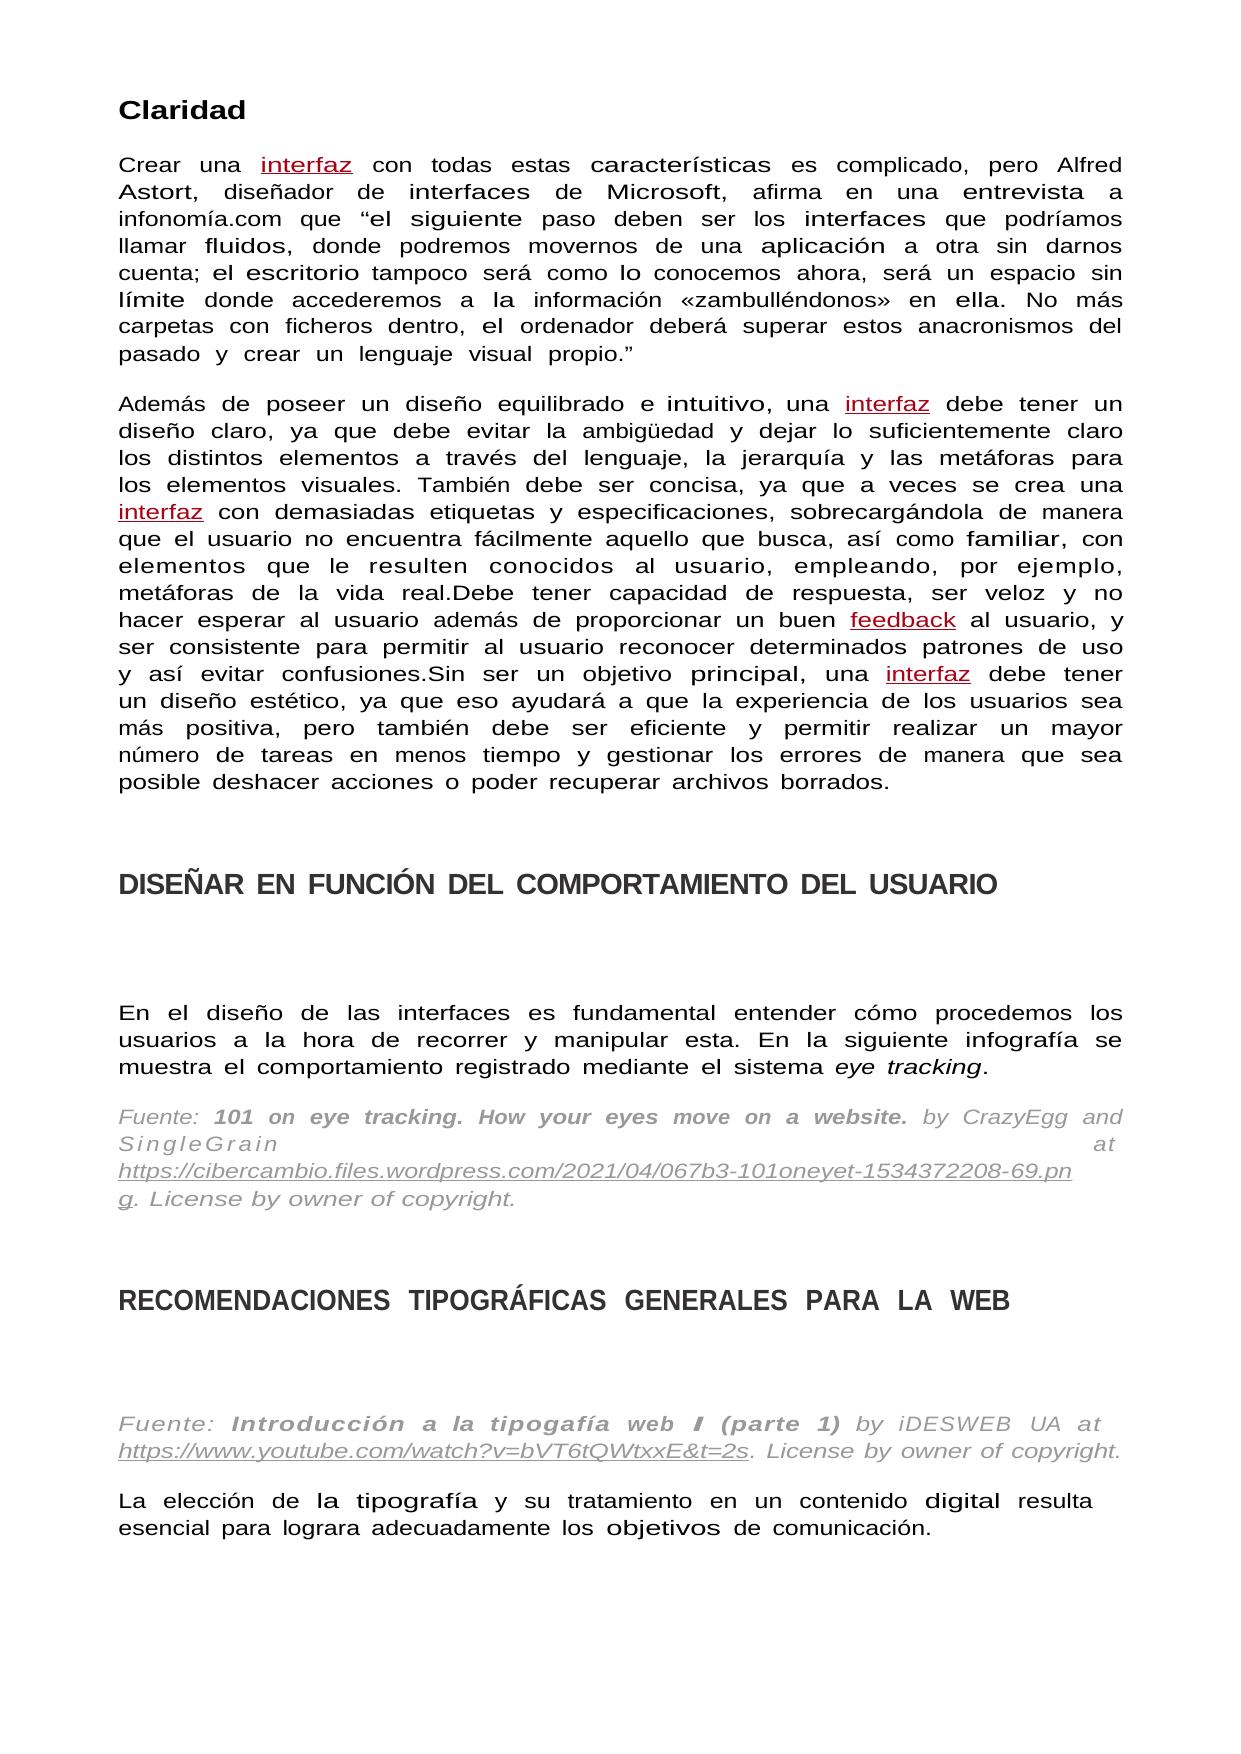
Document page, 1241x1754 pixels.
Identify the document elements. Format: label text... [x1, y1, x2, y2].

text Crear una interfaz con todas estas características es complicado, pero Alfred Astort, diseñador de interfaces de Microsoft, afirma en una entrevista a infonomía.com que “el siguiente paso deben ser los interfaces que podríamos llamar fluidos, donde podremos movernos de una aplicación a otra sin darnos cuenta; el escritorio tampoco será como lo conocemos ahora, será un espacio sin límite donde accederemos a la información «zambulléndonos» en ella. No más carpetas con ficheros dentro, el ordenador deberá superar estos anacronismos del pasado y crear un lenguaje visual propio.” [118, 152, 1123, 365]
text Fuente: Introducción a la tipogafía web I (parte 1) by iDESWEB UA at https://www.youtube.com/watch?v=bVT6tQWtxxE&t=2s. License by owner of copyright. [118, 1412, 1138, 1463]
text Además de poseer un diseño equilibrado e intuitivo, una interfaz debe tener un diseño claro, ya que debe evitar la ambigüedad y dejar lo suficientemente claro los distintos elementos a través del lenguaje, la jerarquía y las metáforas para los elementos visuales. También debe ser concisa, ya que a veces se crea una interfaz con demasiadas etiquetas y especificaciones, sobrecargándola de manera que el usuario no encuentra fácilmente aquello que busca, así como familiar, con elementos que le resulten conocidos al usuario, empleando, por ejemplo, metáforas de la vida real.Debe tener capacidad de respuesta, ser veloz y no hacer esperar al usuario además de proporcionar un buen feedback al usuario, y ser consistente para permitir al usuario reconocer determinados patrones de uso y así evitar confusiones.Sin ser un objetivo principal, una interfaz debe tener un diseño estético, ya que eso ayudará a que la experiencia de los usuarios sea más positiva, pero también debe ser eficiente y permitir realizar un mayor número de tareas en menos tiempo y gestionar los errores de manera que sea posible deshacer acciones o poder recuperar archivos borrados. [118, 392, 1123, 793]
text En el diseño de las interfaces es fundamental entender cómo procedemos los usuarios a la hora de recorrer y manipular esta. En la siguiente infografía se muestra el comportamiento registrado mediante el sistema eye tracking. [118, 1001, 1123, 1079]
text g. License by owner of copyright. [118, 1186, 1138, 1210]
text La elección de la tipografía y su tratamiento en un contenido digital resulta esencial para lograra adecuadamente los objetivos de comunicación. [118, 1489, 1138, 1540]
text Fuente: 101 on eye tracking. How your eyes move on a website. by CrazyEgg and SingleGrain at [118, 1105, 1126, 1156]
subtitle Claridad [118, 95, 1138, 125]
subtitle RECOMENDACIONES TIPOGRÁFICAS GENERALES PARA LA WEB [118, 1283, 1138, 1317]
text https://cibercambio.files.wordpress.com/2021/04/067b3-101oneyet-1534372208-69.pn [118, 1159, 1138, 1183]
subtitle DISEÑAR EN FUNCIÓN DEL COMPORTAMIENTO DEL USUARIO [118, 867, 1138, 900]
